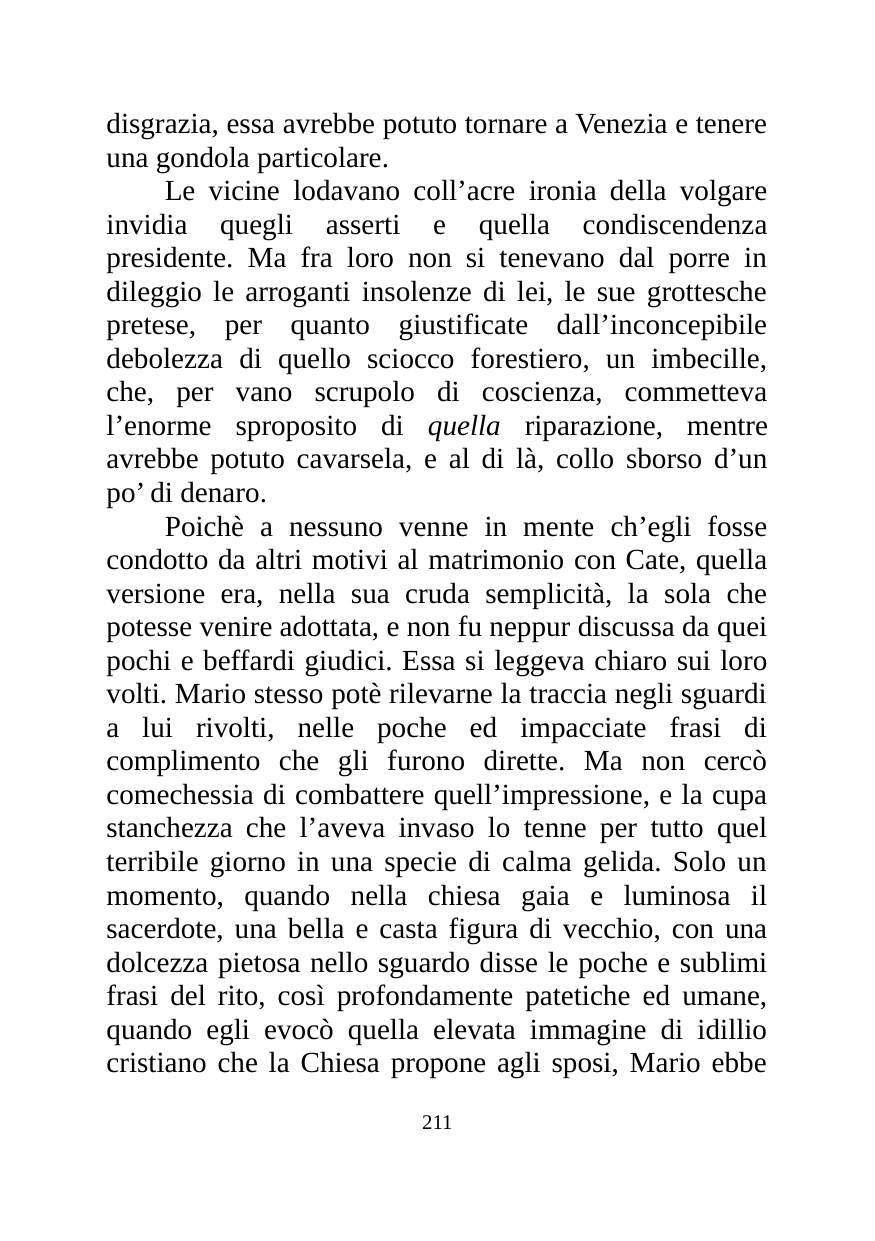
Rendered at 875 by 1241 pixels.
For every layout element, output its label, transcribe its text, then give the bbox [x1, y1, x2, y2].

text Le vicine lodavano coll’acre ironia della volgare invidia quegli asserti e quella condiscendenza presidente. Ma fra loro non si tenevano dal porre in dileggio le arroganti insolenze di lei, le sue grottesche pretese, per quanto giustificate dall’inconcepibile debolezza di quello sciocco forestiero, un imbecille, che, per vano scrupolo di coscienza, commetteva l’enorme sproposito di quella riparazione, mentre avrebbe potuto cavarsela, e al di là, collo sborso d’un po’ di denaro. [106, 173, 768, 509]
text Poichè a nessuno venne in mente ch’egli fosse condotto da altri motivi al matrimonio con Cate, quella versione era, nella sua cruda semplicità, la sola che potesse venire adottata, e non fu neppur discussa da quei pochi e beffardi giudici. Essa si leggeva chiaro sui loro volti. Mario stesso potè rilevarne la traccia negli sguardi a lui rivolti, nelle poche ed impacciate frasi di complimento che gli furono dirette. Ma non cercò comechessia di combattere quell’impressione, e la cupa stanchezza che l’aveva invaso lo tenne per tutto quel terribile giorno in una specie di calma gelida. Solo un momento, quando nella chiesa gaia e luminosa il sacerdote, una bella e casta figura di vecchio, con una dolcezza pietosa nello sguardo disse le poche e sublimi frasi del rito, così profondamente patetiche ed umane, quando egli evocò quella elevata immagine di idillio cristiano che la Chiesa propone agli sposi, Mario ebbe [106, 509, 768, 1079]
text disgrazia, essa avrebbe potuto tornare a Venezia e tenere una gondola particolare. [106, 106, 768, 173]
